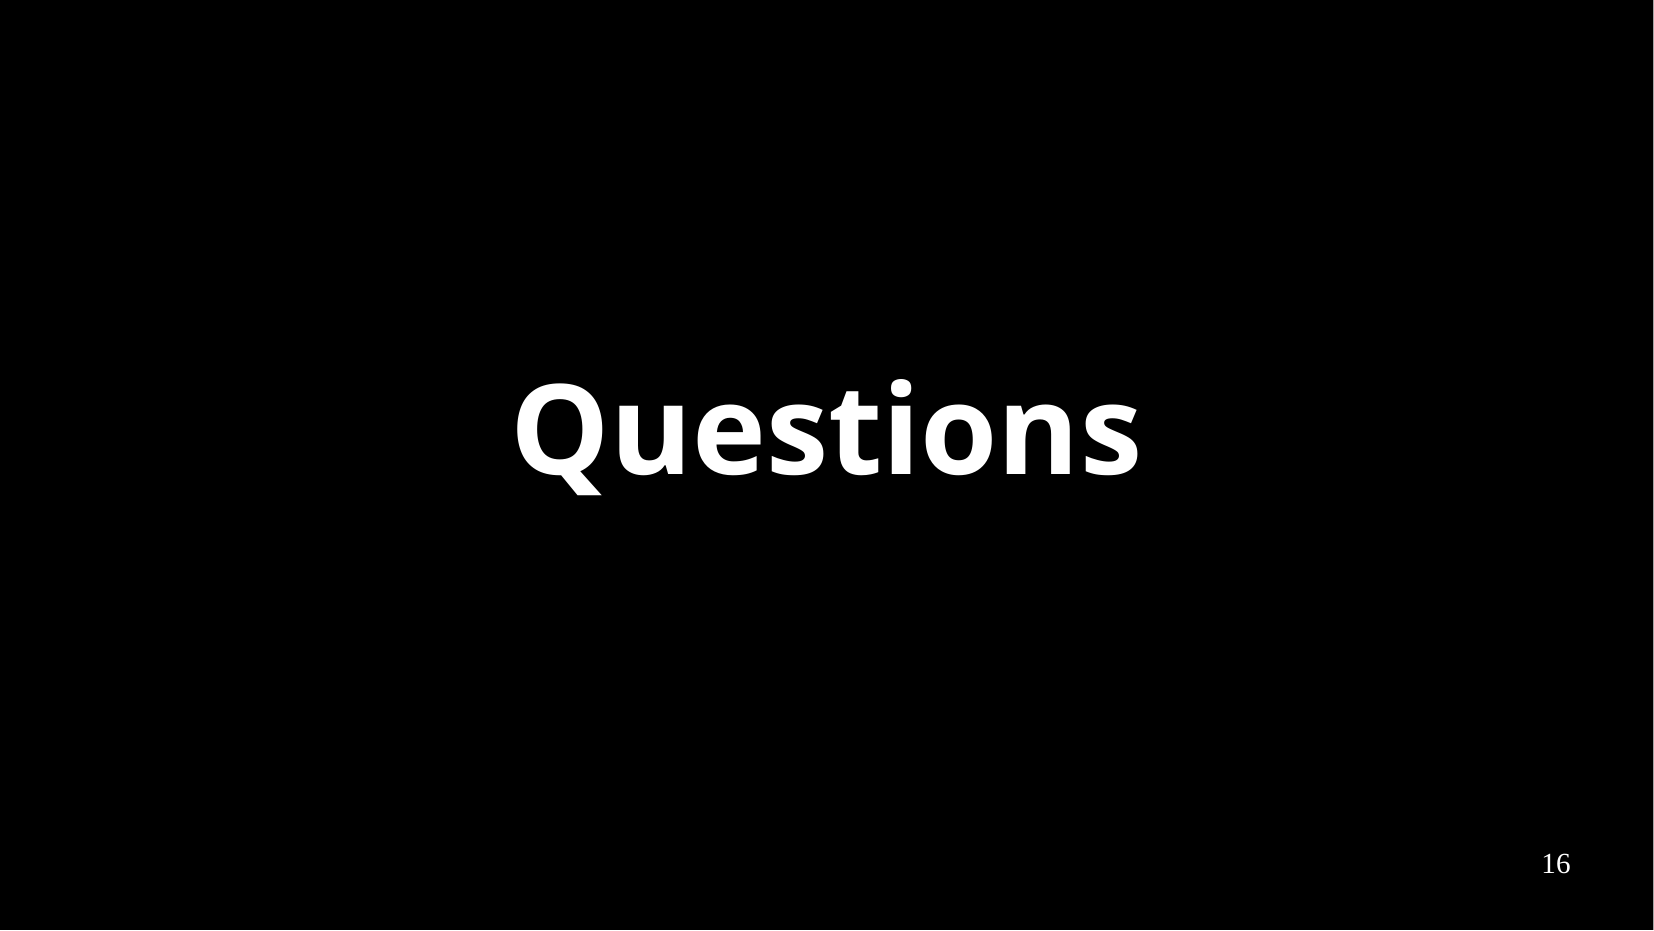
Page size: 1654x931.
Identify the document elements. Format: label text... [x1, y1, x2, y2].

title Questions [82, 37, 1571, 815]
